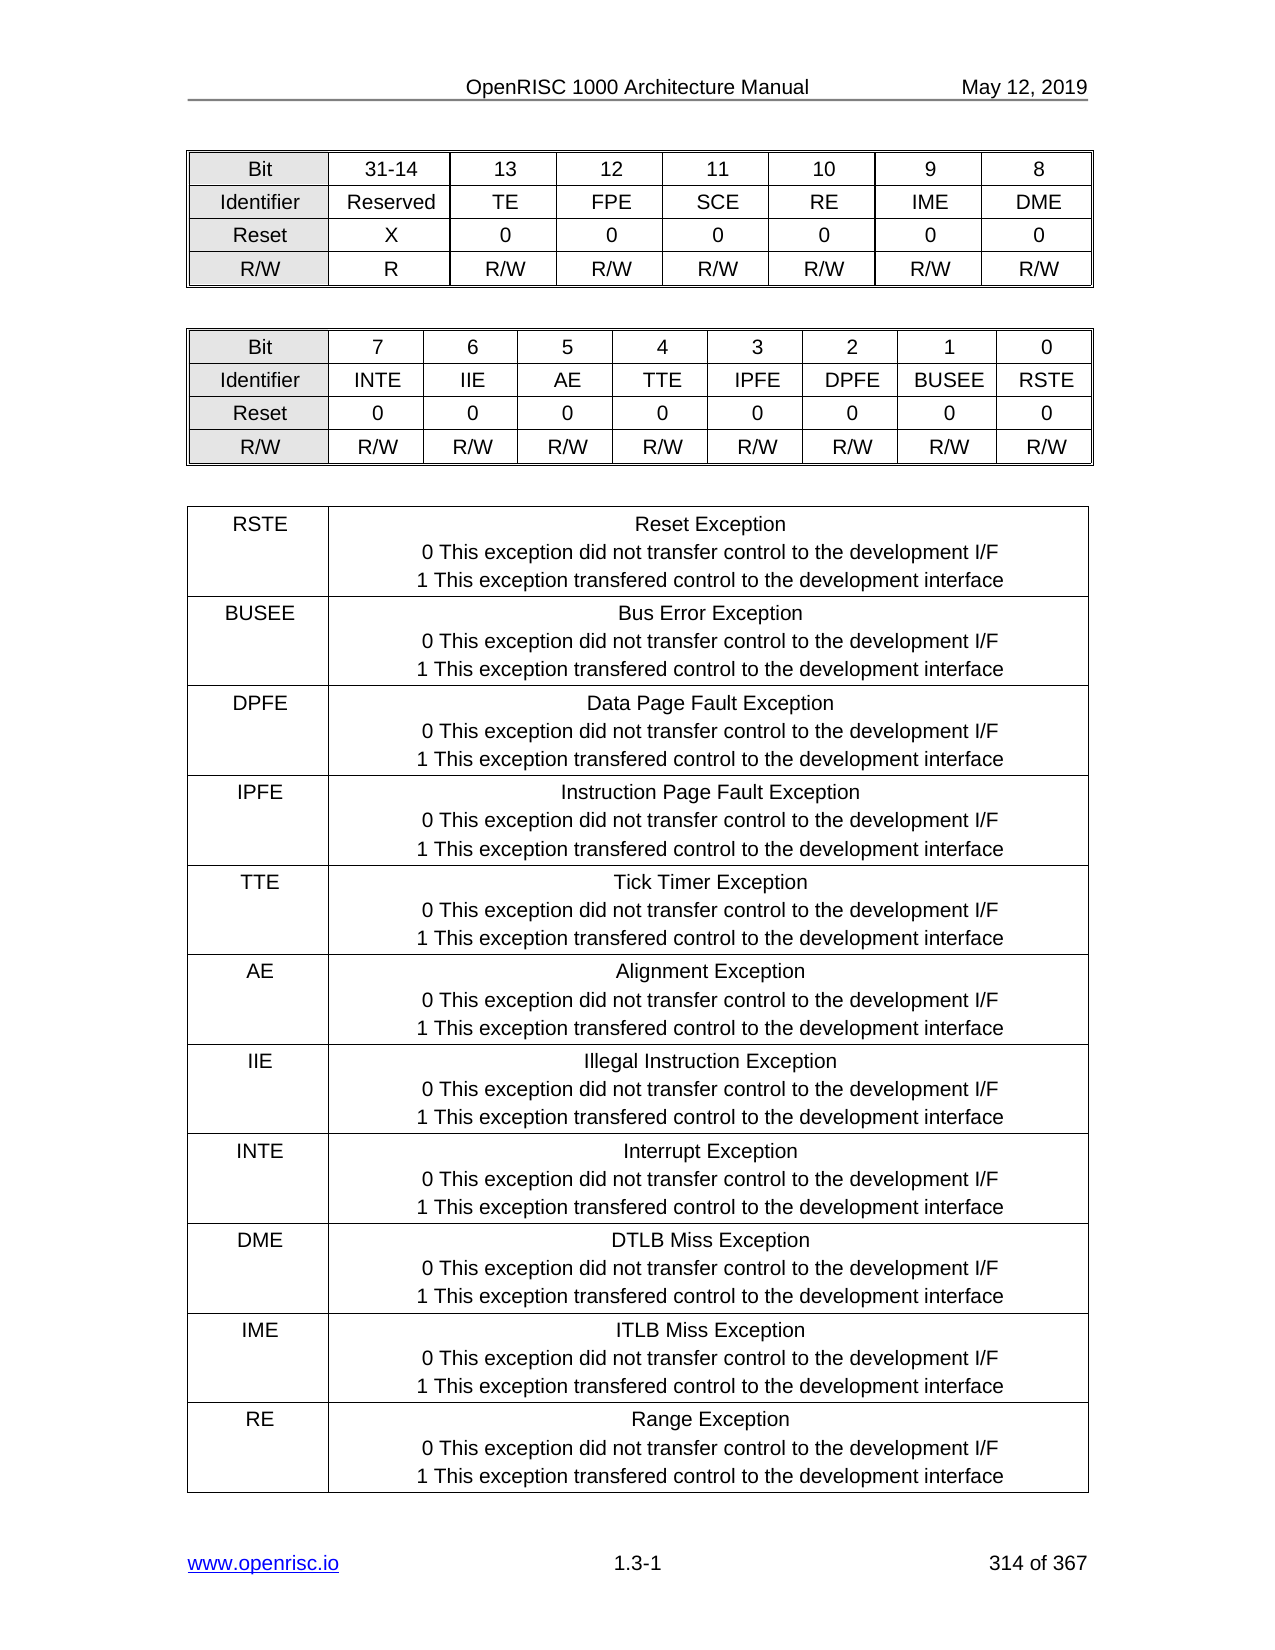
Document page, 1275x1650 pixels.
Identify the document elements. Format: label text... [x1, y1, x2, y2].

table_header 1 [898, 331, 996, 363]
table_cell INTE [329, 364, 423, 396]
table_cell DPFE [188, 686, 328, 775]
table_cell 0 [982, 219, 1091, 251]
table_cell R/W [190, 430, 328, 463]
table_cell Bus Error Exception 0 This exception did not transfer control to the development I/F 1 This exception transfered control to the development interface [329, 597, 1088, 685]
table_cell RSTE [997, 364, 1091, 396]
table_cell 0 [663, 219, 768, 251]
table_header Bit [190, 331, 328, 363]
table_cell INTE [188, 1134, 328, 1223]
table_cell DTLB Miss Exception 0 This exception did not transfer control to the development I/F 1 This exception transfered control to the development interface [329, 1224, 1088, 1312]
table_cell 0 [613, 397, 707, 429]
table_cell X [329, 219, 449, 251]
table_cell IME [876, 186, 981, 218]
table_cell R/W [329, 430, 423, 463]
table_cell R/W [997, 430, 1091, 463]
table_cell IIE [424, 364, 517, 396]
table_cell RE [769, 186, 874, 218]
table_cell 0 [803, 397, 897, 429]
table_cell ITLB Miss Exception 0 This exception did not transfer control to the development I/F 1 This exception transfered control to the development interface [329, 1314, 1088, 1402]
table_cell 0 [518, 397, 612, 429]
table_cell Reset [190, 397, 328, 429]
table_header 2 [803, 331, 897, 363]
table_cell 0 [329, 397, 423, 429]
table_cell Range Exception 0 This exception did not transfer control to the development I/F 1 This exception transfered control to the development interface [329, 1403, 1088, 1492]
table_cell R/W [557, 252, 662, 284]
table_cell TTE [188, 866, 328, 954]
table_cell SCE [663, 186, 768, 218]
table_header 6 [424, 331, 517, 363]
table_cell IIE [188, 1045, 328, 1133]
table_header 0 [997, 331, 1091, 363]
table_cell 0 [997, 397, 1091, 429]
table_cell DME [982, 186, 1091, 218]
table_cell AE [518, 364, 612, 396]
table_cell 0 [708, 397, 802, 429]
table_header 13 [451, 153, 556, 184]
table_cell R/W [898, 430, 996, 463]
table_cell 0 [557, 219, 662, 251]
table_cell Illegal Instruction Exception 0 This exception did not transfer control to the development I/F 1 This exception transfered control to the development interface [329, 1045, 1088, 1133]
table_cell R/W [424, 430, 517, 463]
table_cell DPFE [803, 364, 897, 396]
table_header 5 [518, 331, 612, 363]
table_cell Identifier [190, 186, 328, 218]
table_cell Instruction Page Fault Exception 0 This exception did not transfer control to the development I/F 1 This exception transfered control to the development interface [329, 776, 1088, 864]
table_cell R/W [803, 430, 897, 463]
table_cell 0 [424, 397, 517, 429]
table_cell Tick Timer Exception 0 This exception did not transfer control to the development I/F 1 This exception transfered control to the development interface [329, 866, 1088, 954]
table_header 10 [769, 153, 874, 184]
table_header 4 [613, 331, 707, 363]
table_cell 0 [898, 397, 996, 429]
table_cell IPFE [188, 776, 328, 864]
table_cell Data Page Fault Exception 0 This exception did not transfer control to the development I/F 1 This exception transfered control to the development interface [329, 686, 1088, 775]
table_cell TTE [613, 364, 707, 396]
table_header Reset Exception 0 This exception did not transfer control to the development I/F 1 This exception transfered control to the development interface [329, 507, 1088, 596]
table_cell FPE [557, 186, 662, 218]
table_cell TE [451, 186, 556, 218]
table_cell R/W [613, 430, 707, 463]
table_cell 0 [451, 219, 556, 251]
table_cell Reset [190, 219, 328, 251]
table_cell R/W [708, 430, 802, 463]
table_cell R/W [876, 252, 981, 284]
table_cell AE [188, 955, 328, 1044]
table_header 8 [982, 153, 1091, 184]
table_cell R/W [663, 252, 768, 284]
table_cell BUSEE [188, 597, 328, 685]
table_cell DME [188, 1224, 328, 1312]
table_cell Identifier [190, 364, 328, 396]
table_header 12 [557, 153, 662, 184]
table_cell R/W [451, 252, 556, 284]
table_header 9 [876, 153, 981, 184]
table_header 31-14 [329, 153, 449, 184]
table_cell IME [188, 1314, 328, 1402]
table_cell Reserved [329, 186, 449, 218]
table_cell R/W [769, 252, 874, 284]
table_cell 0 [769, 219, 874, 251]
table_cell R/W [518, 430, 612, 463]
table_cell Alignment Exception 0 This exception did not transfer control to the development I/F 1 This exception transfered control to the development interface [329, 955, 1088, 1044]
table_header 7 [329, 331, 423, 363]
table_header 3 [708, 331, 802, 363]
table_cell BUSEE [898, 364, 996, 396]
table_cell R/W [982, 252, 1091, 284]
table_header Bit [190, 153, 328, 184]
table_cell IPFE [708, 364, 802, 396]
table_header RSTE [188, 507, 328, 596]
table_cell RE [188, 1403, 328, 1492]
table_cell R [329, 252, 449, 284]
table_cell Interrupt Exception 0 This exception did not transfer control to the development I/F 1 This exception transfered control to the development interface [329, 1134, 1088, 1223]
table_cell R/W [190, 252, 328, 284]
table_header 11 [663, 153, 768, 184]
table_cell 0 [876, 219, 981, 251]
